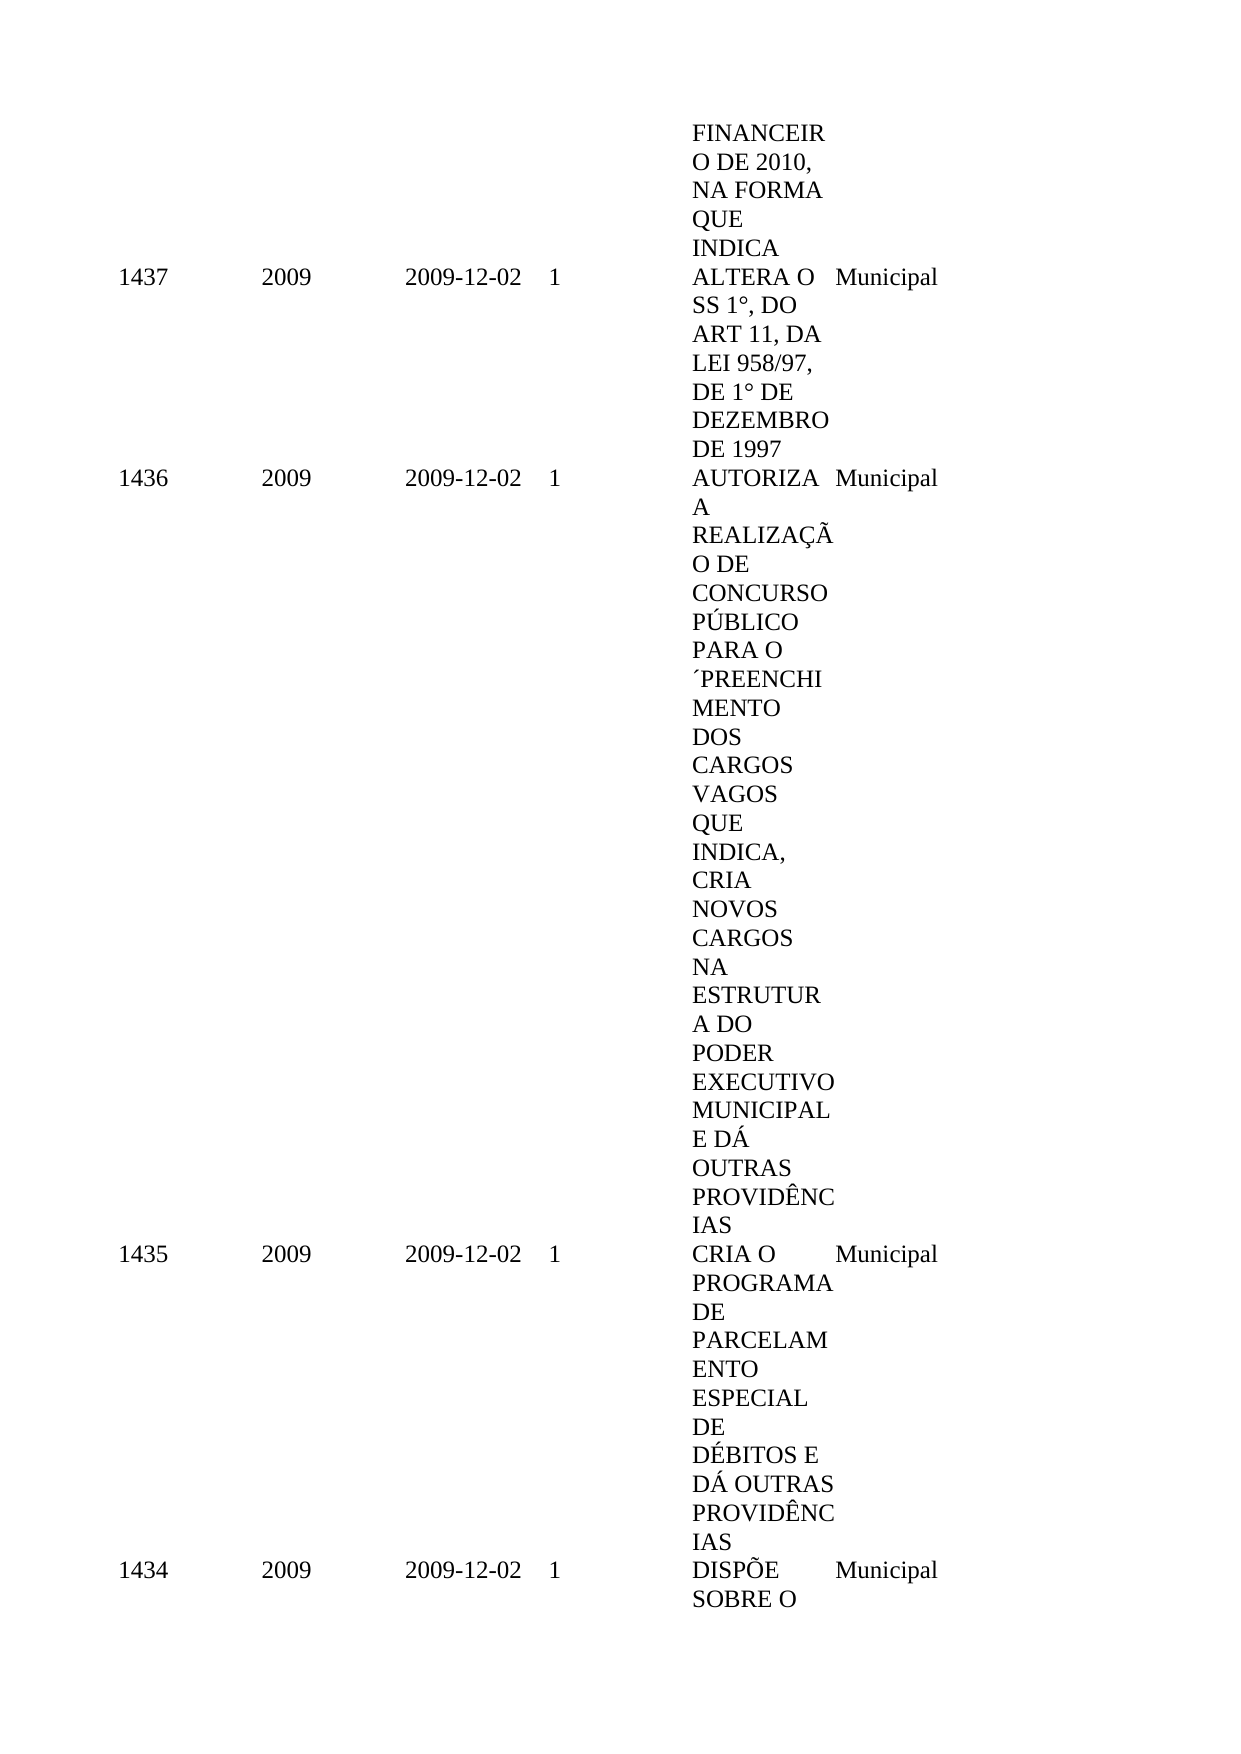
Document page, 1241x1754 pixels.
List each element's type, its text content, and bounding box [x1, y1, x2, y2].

table_cell 1 [548, 1556, 692, 1613]
table_cell [835, 118, 979, 262]
table_cell 1437 [118, 262, 261, 463]
table_cell [979, 262, 1122, 463]
table_cell 1 [548, 262, 692, 463]
table_cell Municipal [835, 1239, 979, 1556]
table_cell [405, 118, 548, 262]
table_cell [979, 118, 1122, 262]
table_cell 2009-12-02 [405, 1556, 548, 1613]
table_cell ALTERA O SS 1°, DO ART 11, DA LEI 958/97, DE 1° DE DEZEMBRO DE 1997 [692, 262, 835, 463]
table_cell Municipal [835, 463, 979, 1239]
table_cell 2009-12-02 [405, 1239, 548, 1556]
table_cell [261, 118, 405, 262]
table_cell [979, 1239, 1122, 1556]
table_cell DISPÕE SOBRE O [692, 1556, 835, 1613]
table_cell 1 [548, 463, 692, 1239]
table_cell 2009 [261, 1239, 405, 1556]
table_cell Municipal [835, 262, 979, 463]
table_cell FINANCEIRO DE 2010, NA FORMA QUE INDICA [692, 118, 835, 262]
table_cell Municipal [835, 1556, 979, 1613]
table_cell 1435 [118, 1239, 261, 1556]
table_cell AUTORIZAA REALIZAÇÃO DE CONCURSO PÚBLICO PARA O ´PREENCHIMENTO DOS CARGOS VAGOS QUE INDICA, CRIA NOVOS CARGOS NA ESTRUTURA DO PODER EXECUTIVO MUNICIPAL E DÁ OUTRAS PROVIDÊNCIAS [692, 463, 835, 1239]
table_cell 2009-12-02 [405, 463, 548, 1239]
table_cell 2009-12-02 [405, 262, 548, 463]
table_cell [548, 118, 692, 262]
table_cell 1436 [118, 463, 261, 1239]
table_cell 1434 [118, 1556, 261, 1613]
table_cell [118, 118, 261, 262]
table_cell 1 [548, 1239, 692, 1556]
table_cell 2009 [261, 262, 405, 463]
table_cell 2009 [261, 463, 405, 1239]
table_cell [979, 463, 1122, 1239]
table_cell 2009 [261, 1556, 405, 1613]
table_cell [979, 1556, 1122, 1613]
table_cell CRIA O PROGRAMA DE PARCELAMENTO ESPECIAL DE DÉBITOS E DÁ OUTRAS PROVIDÊNCIAS [692, 1239, 835, 1556]
